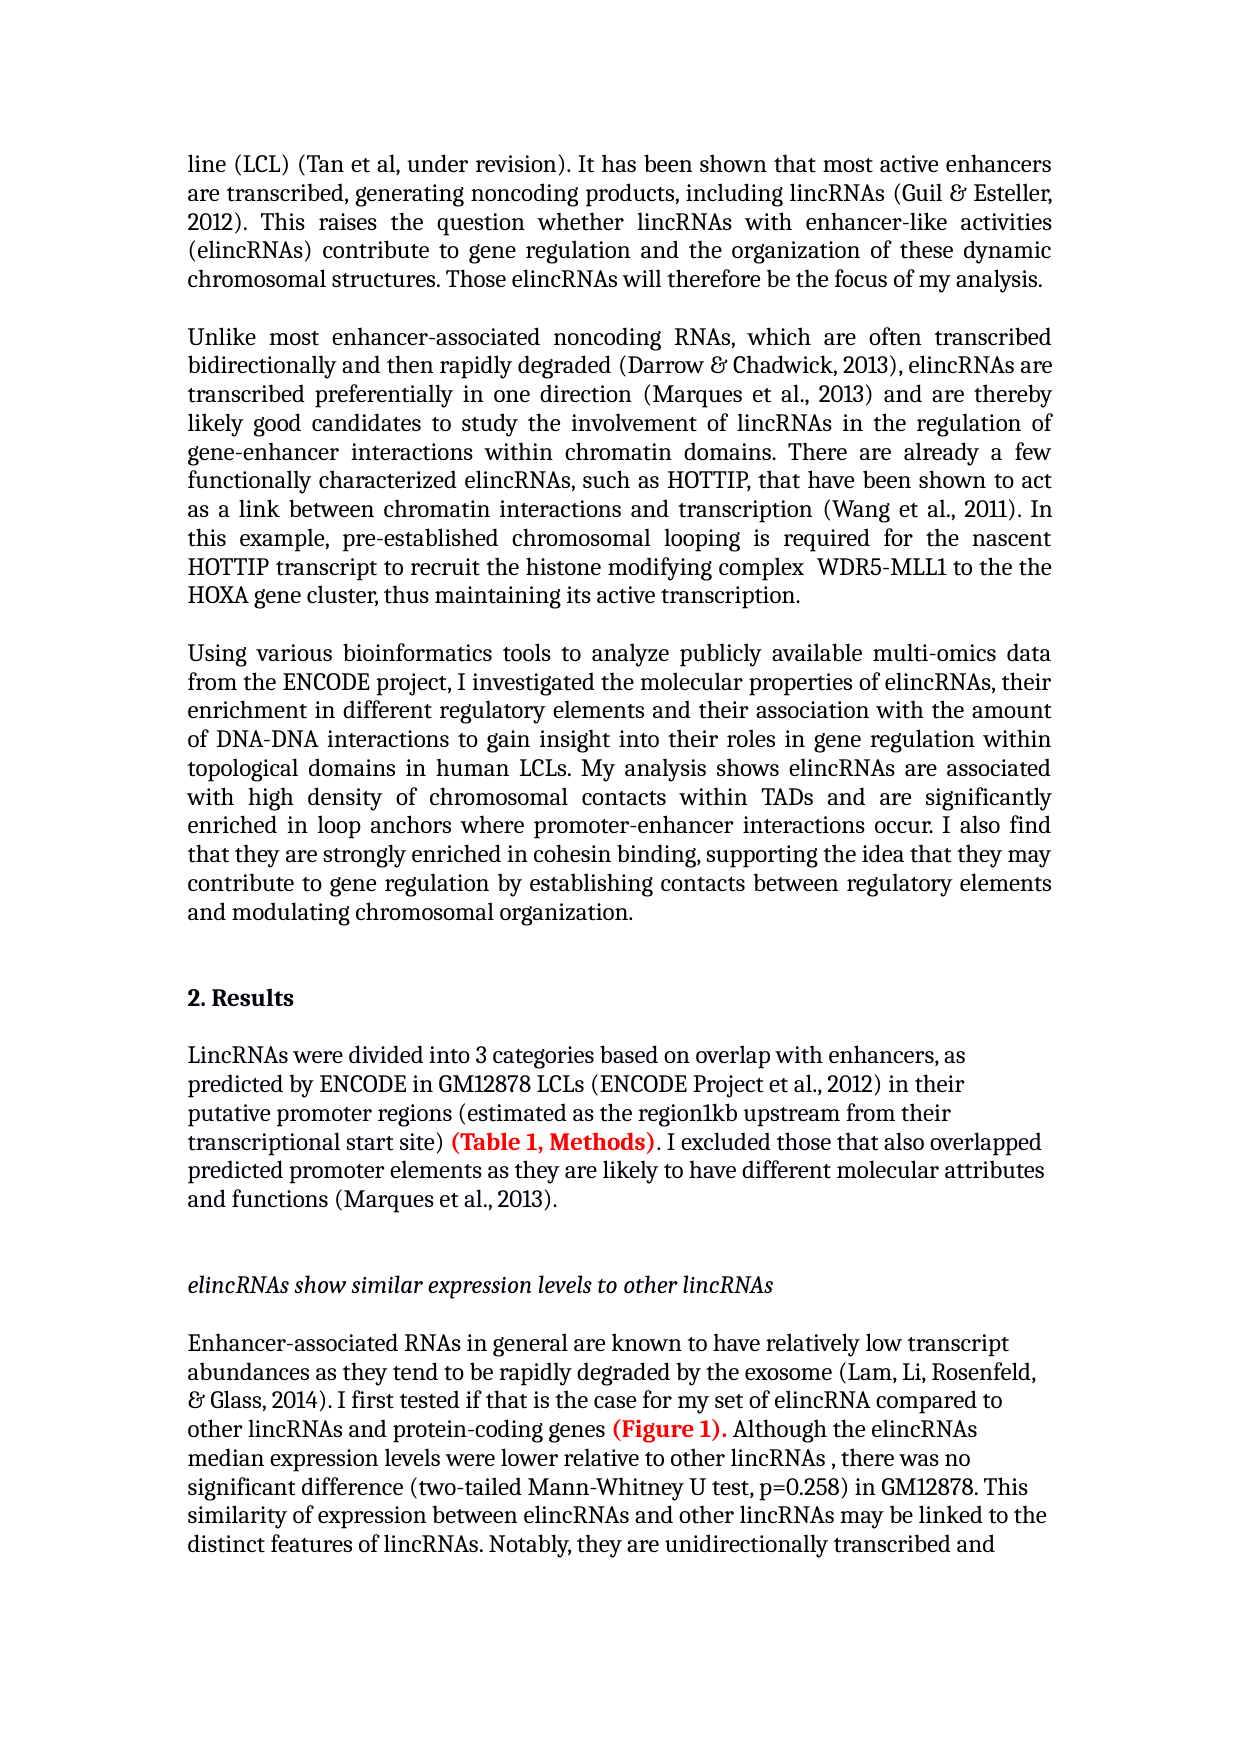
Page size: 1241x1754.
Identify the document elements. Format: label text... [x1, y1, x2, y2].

text elincRNAs show similar expression levels to other lincRNAs [187, 1271, 1053, 1300]
text LincRNAs were divided into 3 categories based on overlap with enhancers, as predicted by ENCODE in GM12878 LCLs (ENCODE Project et al., 2012)⁠ in their putative promoter regions (estimated as the region1kb upstream from their transcriptional start site) (Table 1, Methods). I excluded those that also overlapped predicted promoter elements as they are likely to have different molecular attributes and functions (Marques et al., 2013)⁠. [187, 1041, 1053, 1214]
text Enhancer-associated RNAs in general are known to have relatively low transcript abundances as they tend to be rapidly degraded by the exosome (Lam, Li, Rosenfeld, & Glass, 2014)⁠. I first tested if that is the case for my set of elincRNA compared to other lincRNAs and protein-coding genes (Figure 1). Although the elincRNAs median expression levels were lower relative to other lincRNAs , there was no significant difference (two-tailed Mann-Whitney U test, p=0.258) in GM12878. This similarity of expression between elincRNAs and other lincRNAs may be linked to the distinct features of lincRNAs. Notably, they are unidirectionally transcribed and [187, 1329, 1053, 1559]
text line (LCL) (Tan et al, under revision). It has been shown that most active enhancers are transcribed, generating noncoding products, including lincRNAs (Guil & Esteller, 2012)⁠. This raises the question whether lincRNAs with enhancer-like activities (elincRNAs) contribute to gene regulation and the organization of these dynamic chromosomal structures. Those elincRNAs will therefore be the focus of my analysis. [187, 150, 1053, 294]
text 2. Results [187, 984, 1053, 1012]
text Unlike most enhancer-associated noncoding RNAs, which are often transcribed bidirectionally and then rapidly degraded (Darrow & Chadwick, 2013)⁠, elincRNAs are transcribed preferentially in one direction (Marques et al., 2013)⁠ and are thereby likely good candidates to study the involvement of lincRNAs in the regulation of gene-enhancer interactions within chromatin domains. There are already a few functionally characterized elincRNAs, such as HOTTIP, that have been shown to act as a link between chromatin interactions and transcription (Wang et al., 2011)⁠. In this example, pre-established chromosomal looping is required for the nascent HOTTIP transcript to recruit the histone modifying complex WDR5-MLL1 to the the HOXA gene cluster, thus maintaining its active transcription. [187, 322, 1053, 610]
text Using various bioinformatics tools to analyze publicly available multi-omics data from the ENCODE project, I investigated the molecular properties of elincRNAs, their enrichment in different regulatory elements and their association with the amount of DNA-DNA interactions to gain insight into their roles in gene regulation within topological domains in human LCLs. My analysis shows elincRNAs are associated with high density of chromosomal contacts within TADs and are significantly enriched in loop anchors where promoter-enhancer interactions occur. I also find that they are strongly enriched in cohesin binding, supporting the idea that they may contribute to gene regulation by establishing contacts between regulatory elements and modulating chromosomal organization. [187, 639, 1053, 926]
